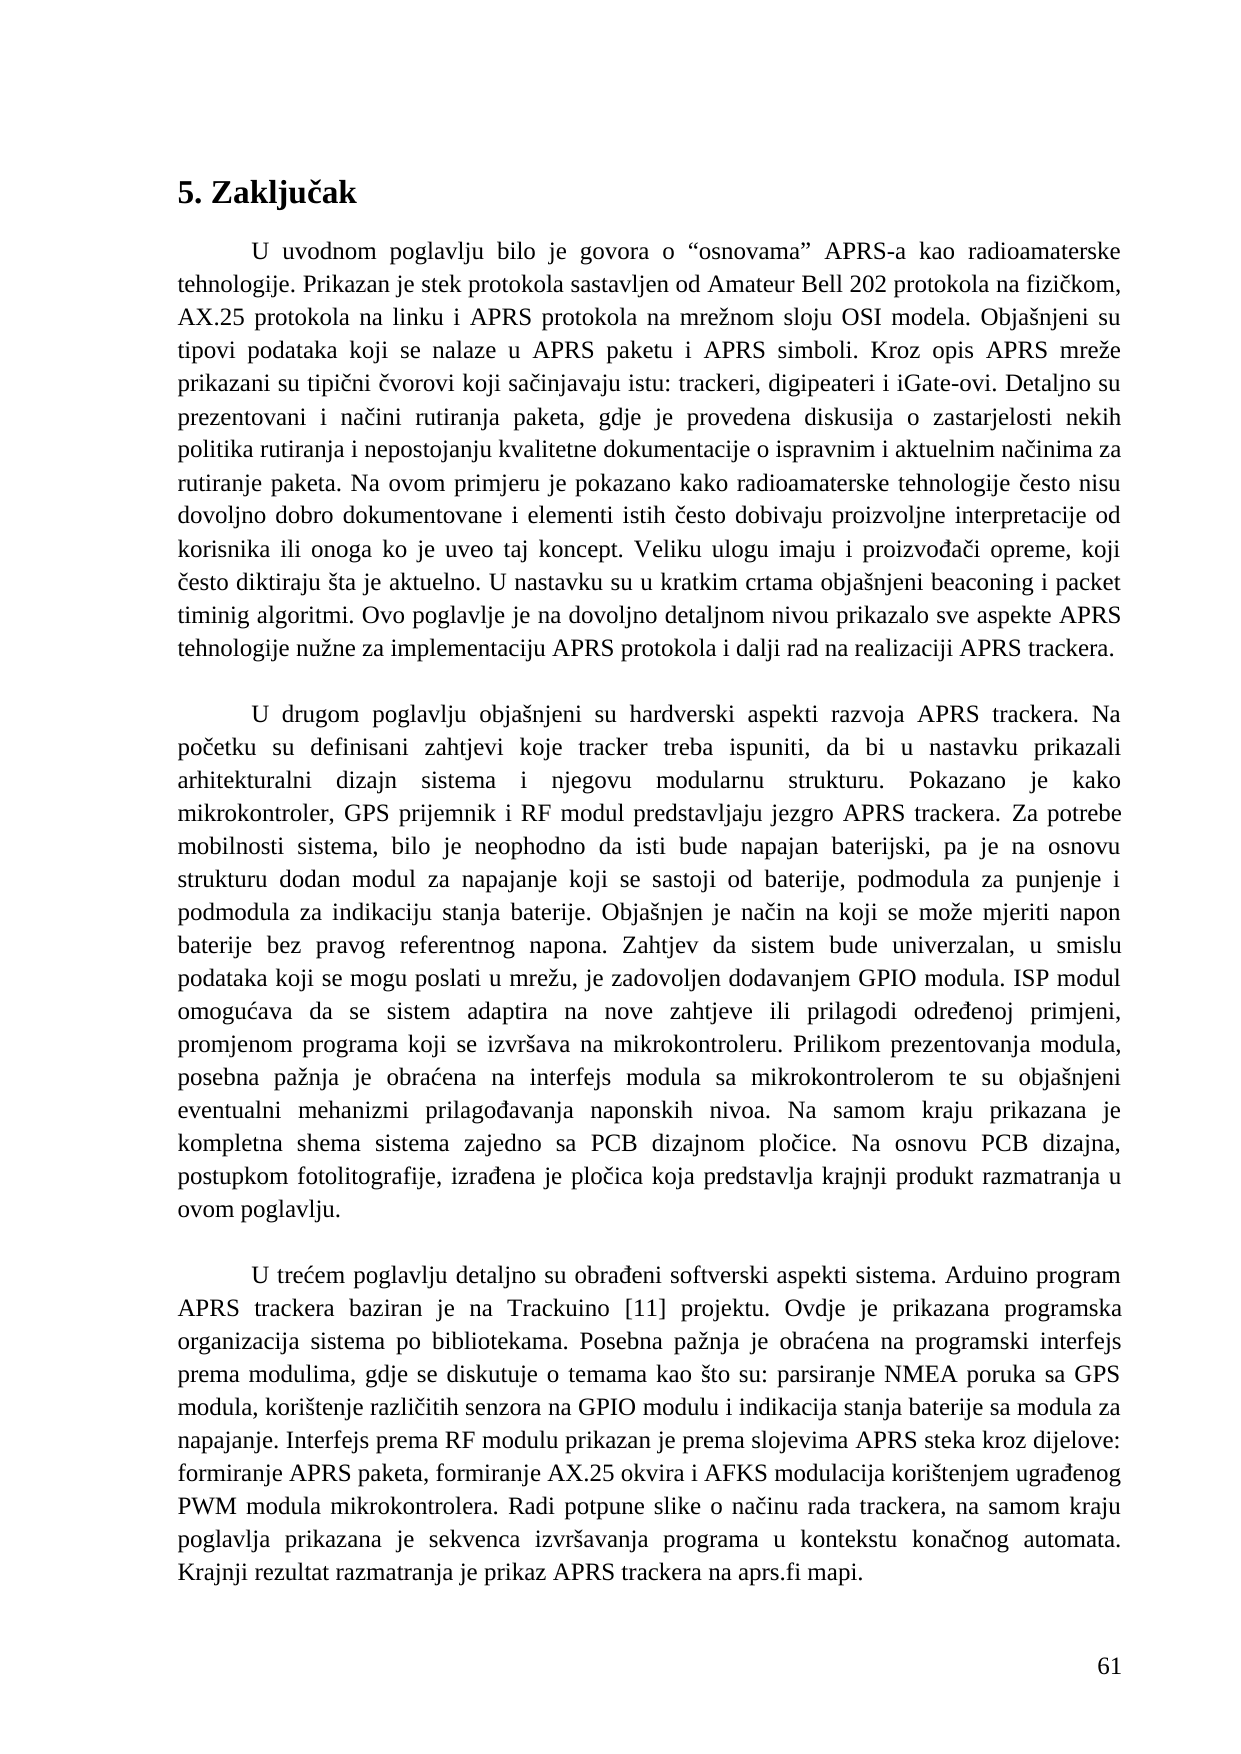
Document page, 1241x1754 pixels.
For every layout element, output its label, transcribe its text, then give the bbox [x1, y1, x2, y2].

text U drugom poglavlju objašnjeni su hardverski aspekti razvoja APRS trackera. Na početku su definisani zahtjevi koje tracker treba ispuniti, da bi u nastavku prikazali arhitekturalni dizajn sistema i njegovu modularnu strukturu. Pokazano je kako mikrokontroler, GPS prijemnik i RF modul predstavljaju jezgro APRS trackera. Za potrebe mobilnosti sistema, bilo je neophodno da isti bude napajan baterijski, pa je na osnovu strukturu dodan modul za napajanje koji se sastoji od baterije, podmodula za punjenje i podmodula za indikaciju stanja baterije. Objašnjen je način na koji se može mjeriti napon baterije bez pravog referentnog napona. Zahtjev da sistem bude univerzalan, u smislu podataka koji se mogu poslati u mrežu, je zadovoljen dodavanjem GPIO modula. ISP modul omogućava da se sistem adaptira na nove zahtjeve ili prilagodi određenoj primjeni, promjenom programa koji se izvršava na mikrokontroleru. Prilikom prezentovanja modula, posebna pažnja je obraćena na interfejs modula sa mikrokontrolerom te su objašnjeni eventualni mehanizmi prilagođavanja naponskih nivoa. Na samom kraju prikazana je kompletna shema sistema zajedno sa PCB dizajnom pločice. Na osnovu PCB dizajna, postupkom fotolitografije, izrađena je pločica koja predstavlja krajnji produkt razmatranja u ovom poglavlju. [177, 699, 1122, 1223]
text U trećem poglavlju detaljno su obrađeni softverski aspekti sistema. Arduino program APRS trackera baziran je na Trackuino [11] projektu. Ovdje je prikazana programska organizacija sistema po bibliotekama. Posebna pažnja je obraćena na programski interfejs prema modulima, gdje se diskutuje o temama kao što su: parsiranje NMEA poruka sa GPS modula, korištenje različitih senzora na GPIO modulu i indikacija stanja baterije sa modula za napajanje. Interfejs prema RF modulu prikazan je prema slojevima APRS steka kroz dijelove: formiranje APRS paketa, formiranje AX.25 okvira i AFKS modulacija korištenjem ugrađenog PWM modula mikrokontrolera. Radi potpune slike o načinu rada trackera, na samom kraju poglavlja prikazana je sekvenca izvršavanja programa u kontekstu konačnog automata. Krajnji rezultat razmatranja je prikaz APRS trackera na aprs.fi mapi. [177, 1260, 1122, 1586]
subtitle 5. Zaključak [177, 173, 1122, 211]
text U uvodnom poglavlju bilo je govora o “osnovama” APRS-a kao radioamaterske tehnologije. Prikazan je stek protokola sastavljen od Amateur Bell 202 protokola na fizičkom, AX.25 protokola na linku i APRS protokola na mrežnom sloju OSI modela. Objašnjeni su tipovi podataka koji se nalaze u APRS paketu i APRS simboli. Kroz opis APRS mreže prikazani su tipični čvorovi koji sačinjavaju istu: trackeri, digipeateri i iGate-ovi. Detaljno su prezentovani i načini rutiranja paketa, gdje je provedena diskusija o zastarjelosti nekih politika rutiranja i nepostojanju kvalitetne dokumentacije o ispravnim i aktuelnim načinima za rutiranje paketa. Na ovom primjeru je pokazano kako radioamaterske tehnologije često nisu dovoljno dobro dokumentovane i elementi istih često dobivaju proizvoljne interpretacije od korisnika ili onoga ko je uveo taj koncept. Veliku ulogu imaju i proizvođači opreme, koji često diktiraju šta je aktuelno. U nastavku su u kratkim crtama objašnjeni beaconing i packet timinig algoritmi. Ovo poglavlje je na dovoljno detaljnom nivou prikazalo sve aspekte APRS tehnologije nužne za implementaciju APRS protokola i dalji rad na realizaciji APRS trackera. [177, 236, 1122, 661]
